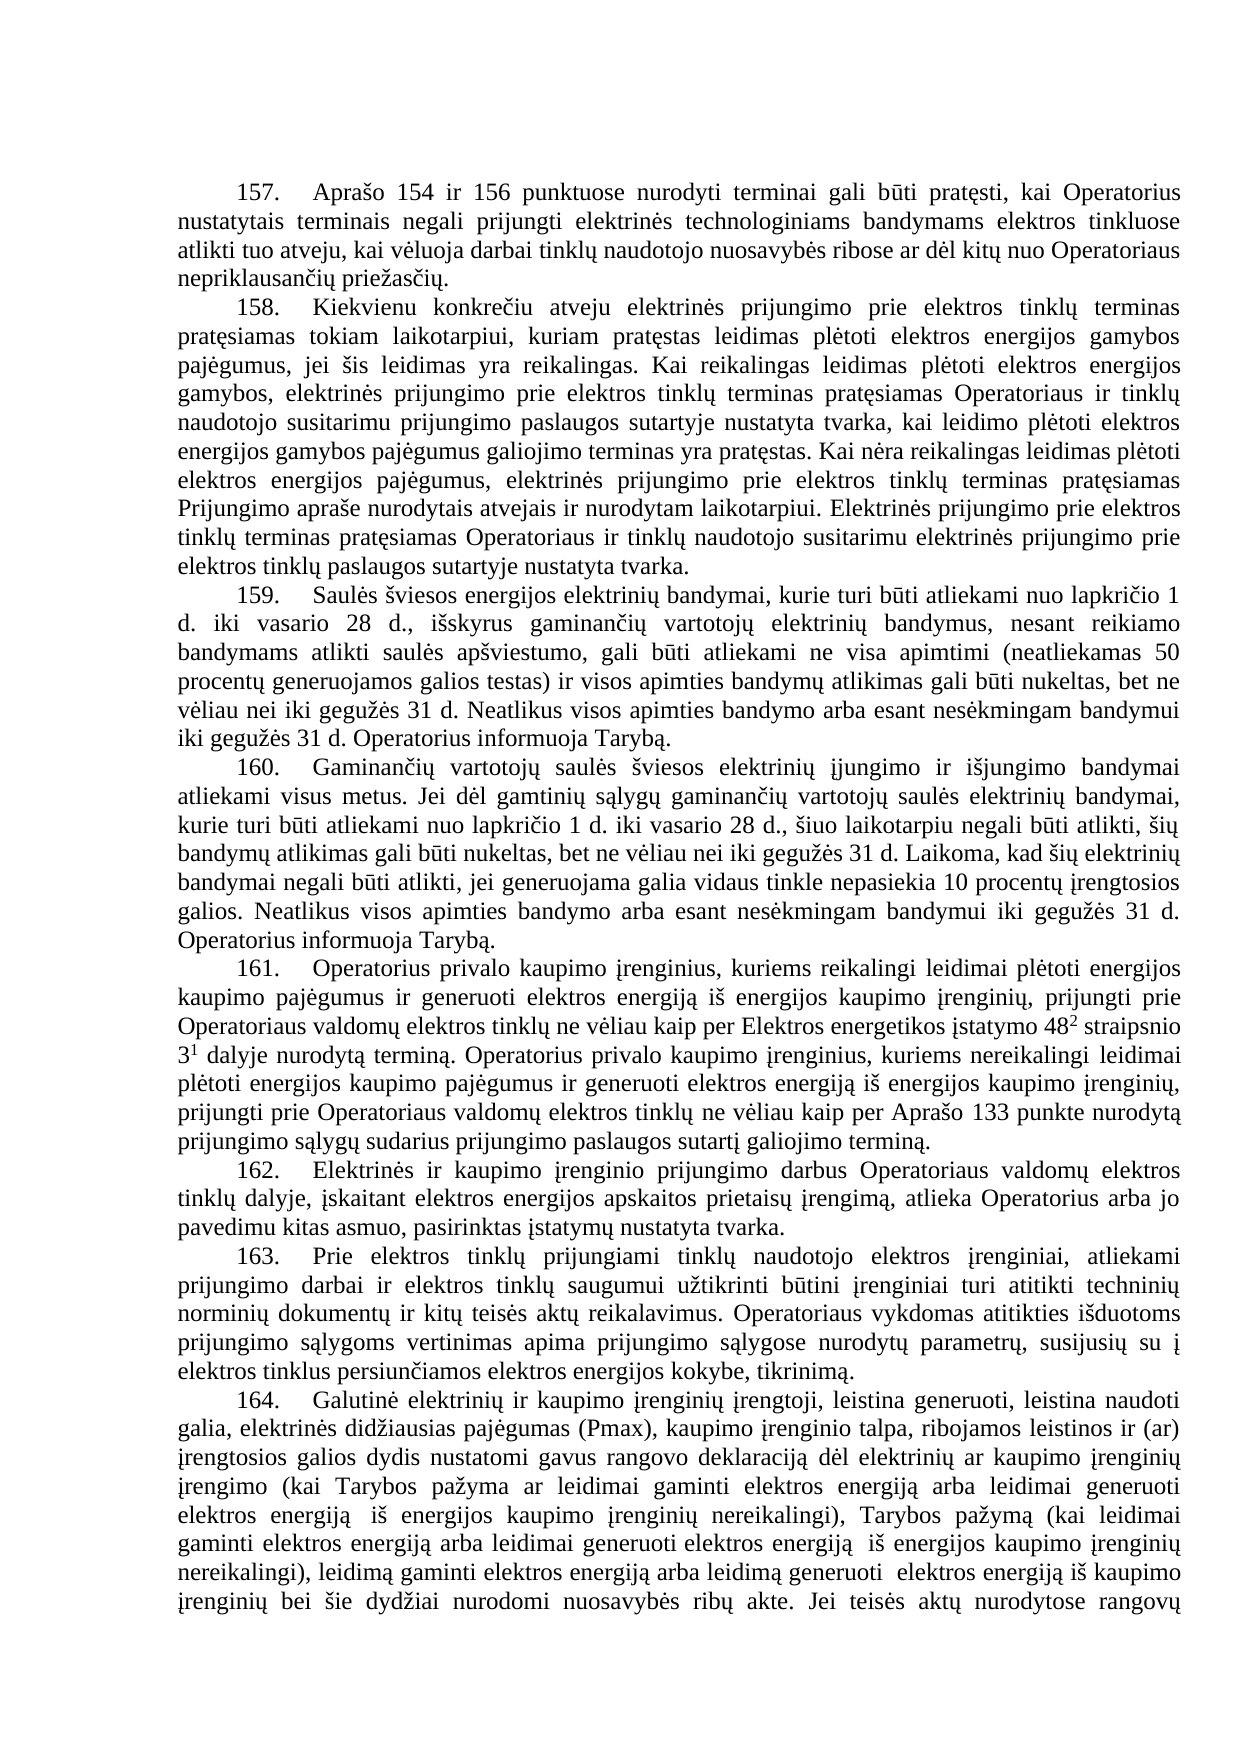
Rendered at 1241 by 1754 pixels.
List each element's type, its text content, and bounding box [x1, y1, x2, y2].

text 161. Operatorius privalo kaupimo įrenginius, kuriems reikalingi leidimai plėtoti energijos kaupimo pajėgumus ir generuoti elektros energiją iš energijos kaupimo įrenginių, prijungti prie Operatoriaus valdomų elektros tinklų ne vėliau kaip per Elektros energetikos įstatymo 482 straipsnio 31 dalyje nurodytą terminą. Operatorius privalo kaupimo įrenginius, kuriems nereikalingi leidimai plėtoti energijos kaupimo pajėgumus ir generuoti elektros energiją iš energijos kaupimo įrenginių, prijungti prie Operatoriaus valdomų elektros tinklų ne vėliau kaip per Aprašo ‎133 punkte nurodytą prijungimo sąlygų sudarius prijungimo paslaugos sutartį galiojimo terminą. [177, 953, 1181, 1155]
text 164. Galutinė elektrinių ir kaupimo įrenginių įrengtoji, leistina generuoti, leistina naudoti galia, elektrinės didžiausias pajėgumas (Pmax), kaupimo įrenginio talpa, ribojamos leistinos ir (ar) įrengtosios galios dydis nustatomi gavus rangovo deklaraciją dėl elektrinių ar kaupimo įrenginių įrengimo (kai Tarybos pažyma ar leidimai gaminti elektros energiją arba leidimai generuoti elektros energiją iš energijos kaupimo įrenginių nereikalingi), Tarybos pažymą (kai leidimai gaminti elektros energiją arba leidimai generuoti elektros energiją iš energijos kaupimo įrenginių nereikalingi), leidimą gaminti elektros energiją arba leidimą generuoti elektros energiją iš kaupimo įrenginių bei šie dydžiai nurodomi nuosavybės ribų akte. Jei teisės aktų nurodytose rangovų [177, 1385, 1181, 1615]
text 158. Kiekvienu konkrečiu atveju elektrinės prijungimo prie elektros tinklų terminas pratęsiamas tokiam laikotarpiui, kuriam pratęstas leidimas plėtoti elektros energijos gamybos pajėgumus, jei šis leidimas yra reikalingas. Kai reikalingas leidimas plėtoti elektros energijos gamybos, elektrinės prijungimo prie elektros tinklų terminas pratęsiamas Operatoriaus ir tinklų naudotojo susitarimu prijungimo paslaugos sutartyje nustatyta tvarka, kai leidimo plėtoti elektros energijos gamybos pajėgumus galiojimo terminas yra pratęstas. Kai nėra reikalingas leidimas plėtoti elektros energijos pajėgumus, elektrinės prijungimo prie elektros tinklų terminas pratęsiamas Prijungimo apraše nurodytais atvejais ir nurodytam laikotarpiui. Elektrinės prijungimo prie elektros tinklų terminas pratęsiamas Operatoriaus ir tinklų naudotojo susitarimu elektrinės prijungimo prie elektros tinklų paslaugos sutartyje nustatyta tvarka. [177, 292, 1181, 580]
text 157. Aprašo ‎154 ir ‎156 punktuose nurodyti terminai gali būti pratęsti, kai Operatorius nustatytais terminais negali prijungti elektrinės technologiniams bandymams elektros tinkluose atlikti tuo atveju, kai vėluoja darbai tinklų naudotojo nuosavybės ribose ar dėl kitų nuo Operatoriaus nepriklausančių priežasčių. [177, 177, 1181, 292]
text 159. Saulės šviesos energijos elektrinių bandymai, kurie turi būti atliekami nuo lapkričio 1 d. iki vasario 28 d., išskyrus gaminančių vartotojų elektrinių bandymus, nesant reikiamo bandymams atlikti saulės apšviestumo, gali būti atliekami ne visa apimtimi (neatliekamas 50 procentų generuojamos galios testas) ir visos apimties bandymų atlikimas gali būti nukeltas, bet ne vėliau nei iki gegužės 31 d. Neatlikus visos apimties bandymo arba esant nesėkmingam bandymui iki gegužės 31 d. Operatorius informuoja Tarybą. [177, 580, 1181, 752]
text 163. Prie elektros tinklų prijungiami tinklų naudotojo elektros įrenginiai, atliekami prijungimo darbai ir elektros tinklų saugumui užtikrinti būtini įrenginiai turi atitikti techninių norminių dokumentų ir kitų teisės aktų reikalavimus. Operatoriaus vykdomas atitikties išduotoms prijungimo sąlygoms vertinimas apima prijungimo sąlygose nurodytų parametrų, susijusių su į elektros tinklus persiunčiamos elektros energijos kokybe, tikrinimą. [177, 1241, 1181, 1385]
text 162. Elektrinės ir kaupimo įrenginio prijungimo darbus Operatoriaus valdomų elektros tinklų dalyje, įskaitant elektros energijos apskaitos prietaisų įrengimą, atlieka Operatorius arba jo pavedimu kitas asmuo, pasirinktas įstatymų nustatyta tvarka. [177, 1155, 1181, 1241]
text 160. Gaminančių vartotojų saulės šviesos elektrinių įjungimo ir išjungimo bandymai atliekami visus metus. Jei dėl gamtinių sąlygų gaminančių vartotojų saulės elektrinių bandymai, kurie turi būti atliekami nuo lapkričio 1 d. iki vasario 28 d., šiuo laikotarpiu negali būti atlikti, šių bandymų atlikimas gali būti nukeltas, bet ne vėliau nei iki gegužės 31 d. Laikoma, kad šių elektrinių bandymai negali būti atlikti, jei generuojama galia vidaus tinkle nepasiekia 10 procentų įrengtosios galios. Neatlikus visos apimties bandymo arba esant nesėkmingam bandymui iki gegužės 31 d. Operatorius informuoja Tarybą. [177, 752, 1181, 953]
